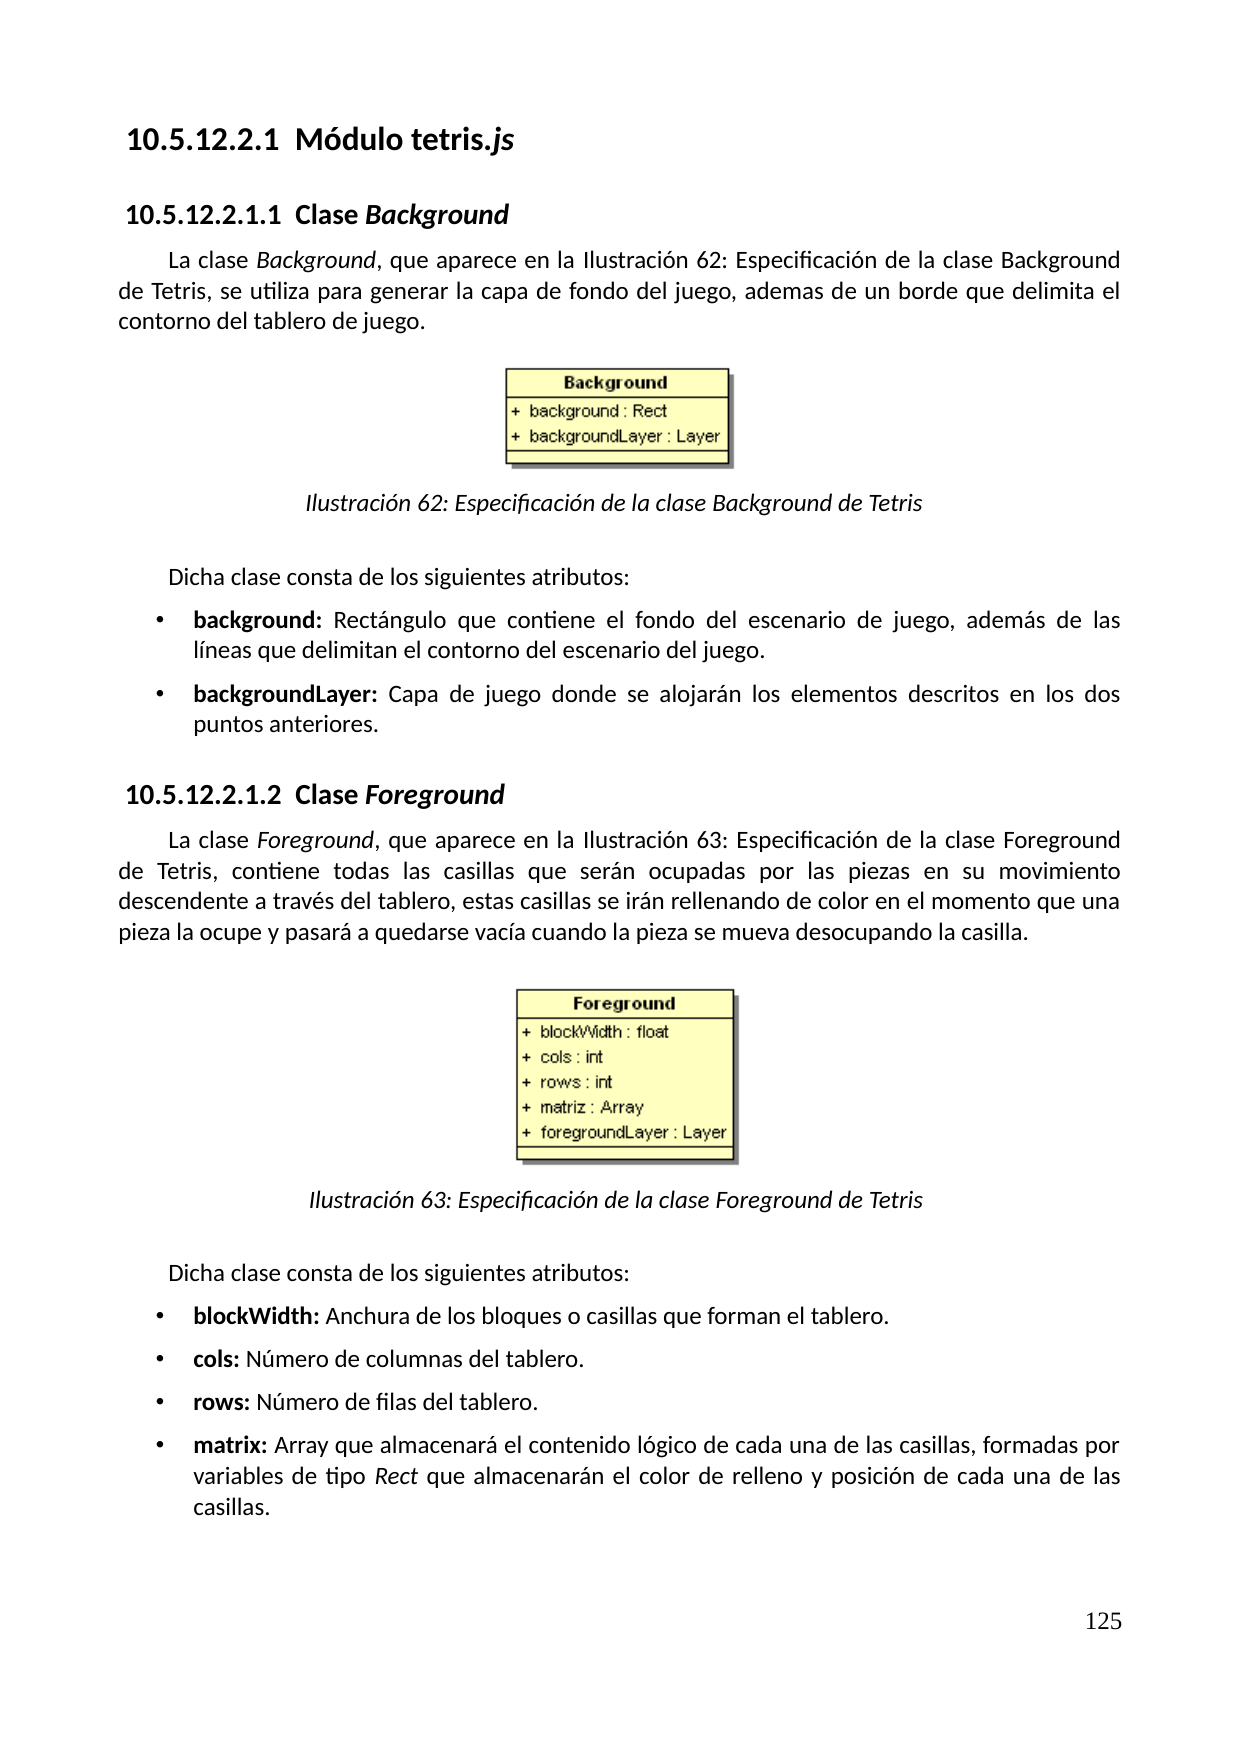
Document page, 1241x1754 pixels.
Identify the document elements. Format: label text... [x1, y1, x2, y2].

text La clase Foreground, que aparece en la Ilustración 63: Especificación de la clase Foreground de Tetris, contiene todas las casillas que serán ocupadas por las piezas en su movimiento descendente a través del tablero, estas casillas se irán rellenando de color en el momento que una pieza la ocupe y pasará a quedarse vacía cuando la pieza se mueva desocupando la casilla. [118, 824, 1122, 946]
list rows: Número de filas del tablero. [156, 1387, 1122, 1417]
subtitle Módulo tetris.js [118, 118, 1122, 159]
list matrix: Array que almacenará el contenido lógico de cada una de las casillas, formadas por variables de tipo Rect que almacenarán el color de relleno y posición de cada una de las casillas. [156, 1429, 1122, 1521]
text Dicha clase consta de los siguientes atributos: [118, 561, 1122, 592]
picture [487, 348, 753, 488]
text La clase Background, que aparece en la Ilustración 62: Especificación de la clase Background de Tetris, se utiliza para generar la capa de fondo del juego, ademas de un borde que delimita el contorno del tablero de juego. [118, 244, 1122, 336]
text Ilustración 62: Especificación de la clase Background de Tetris [305, 361, 935, 518]
list backgroundLayer: Capa de juego donde se alojarán los elementos descritos en los dos puntos anteriores. [156, 678, 1122, 739]
list cols: Número de columnas del tablero. [156, 1343, 1122, 1374]
picture [482, 958, 758, 1184]
subtitle Clase Foreground [118, 776, 1122, 812]
list background: Rectángulo que contiene el fondo del escenario de juego, además de las líneas que delimitan el contorno del escenario del juego. [156, 604, 1122, 665]
text Ilustración 63: Especificación de la clase Foreground de Tetris [308, 971, 932, 1214]
subtitle Clase Background [118, 196, 1122, 232]
text Dicha clase consta de los siguientes atributos: [118, 1257, 1122, 1288]
list blockWidth: Anchura de los bloques o casillas que forman el tablero. [156, 1301, 1122, 1331]
